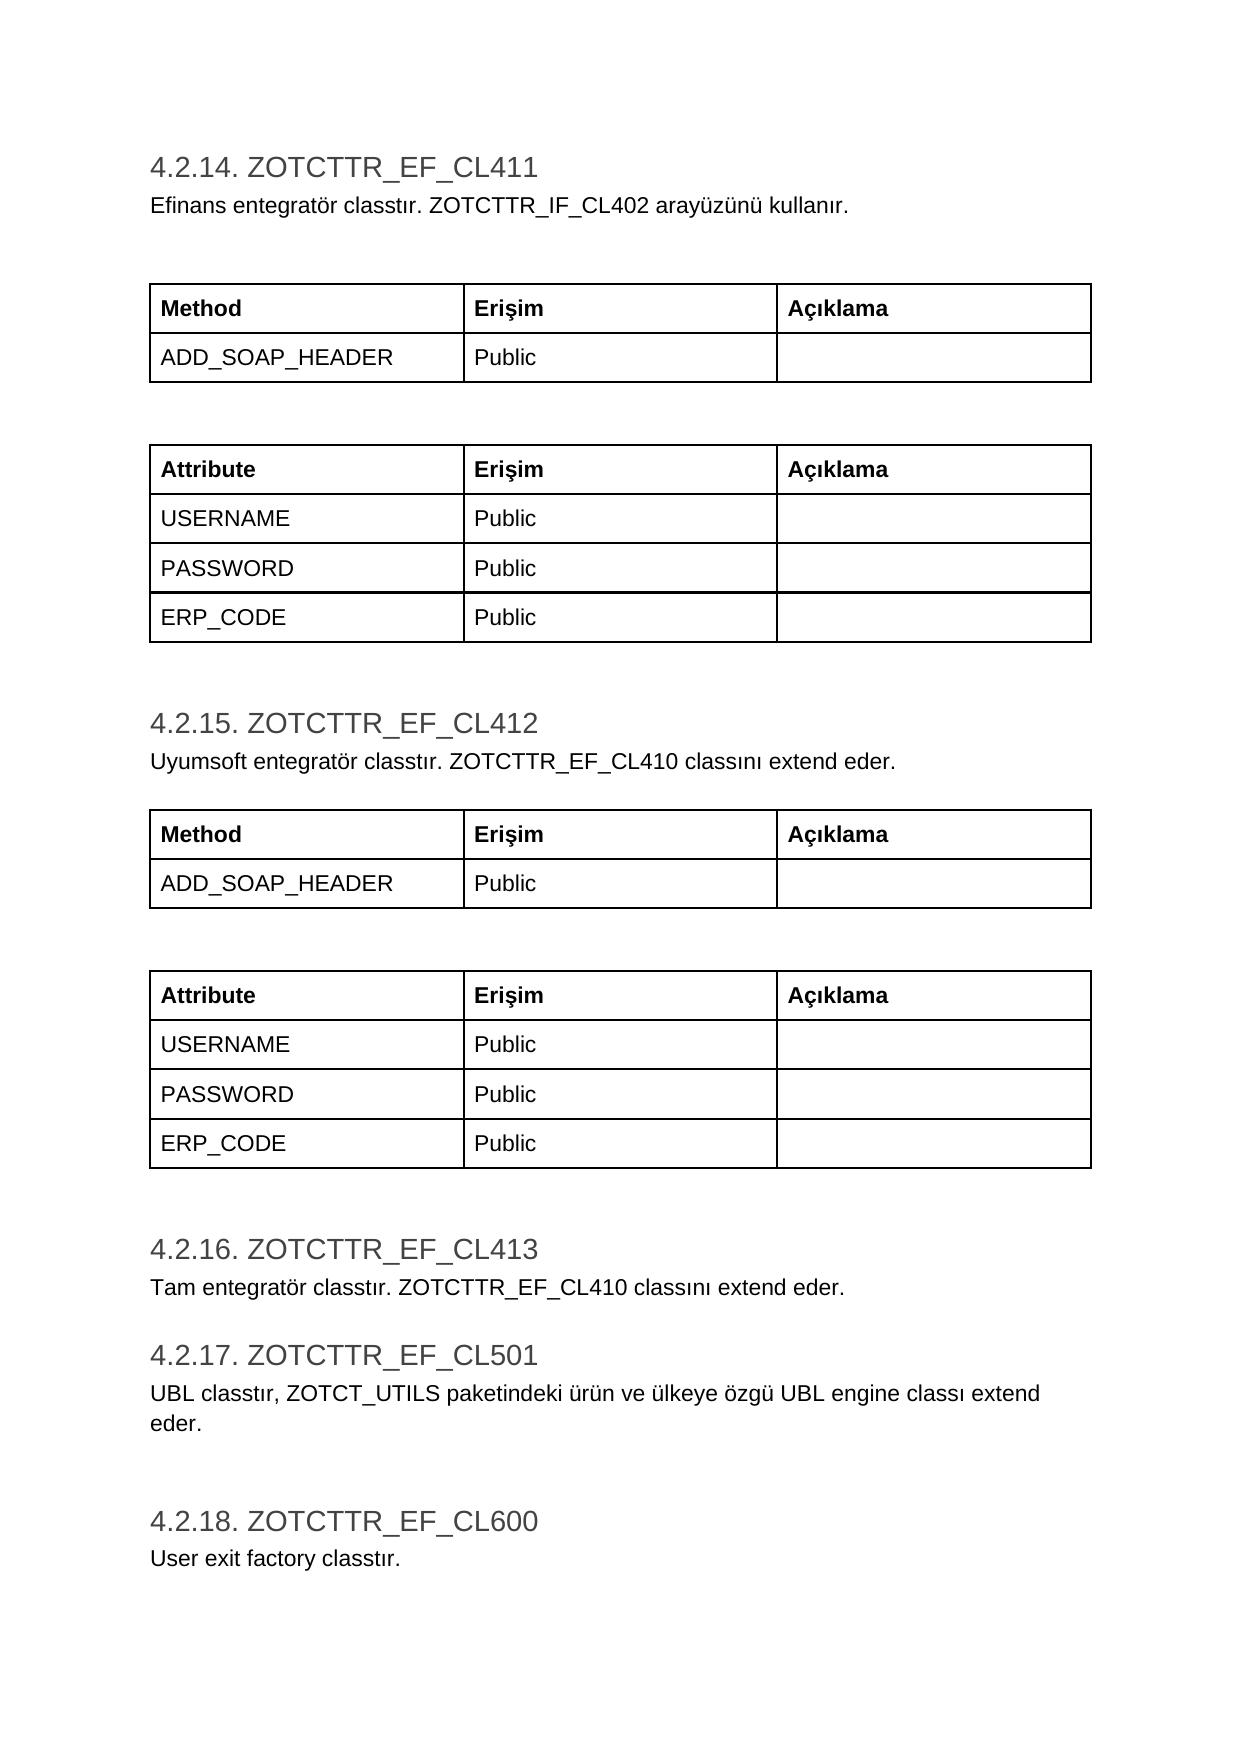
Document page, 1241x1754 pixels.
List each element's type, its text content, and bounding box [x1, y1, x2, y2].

table_cell [778, 544, 1090, 591]
subtitle 4.2.18. ZOTCTTR_EF_CL600 [150, 1503, 1090, 1537]
table_cell [778, 1070, 1090, 1117]
table_cell ADD_SOAP_HEADER [151, 334, 463, 381]
subtitle 4.2.15. ZOTCTTR_EF_CL412 [150, 706, 1090, 740]
text User exit factory classtır. [150, 1545, 1090, 1572]
table_cell PASSWORD [151, 544, 463, 591]
table_cell Public [465, 334, 776, 381]
table_cell ADD_SOAP_HEADER [151, 860, 463, 907]
table_cell ERP_CODE [151, 1120, 463, 1167]
table_cell Public [465, 1070, 776, 1117]
table_cell ERP_CODE [151, 594, 463, 641]
table_cell Public [465, 1021, 776, 1068]
text UBL classtır, ZOTCT_UTILS paketindeki ürün ve ülkeye özgü UBL engine classı extend eder. [150, 1379, 1090, 1436]
table_cell USERNAME [151, 1021, 463, 1068]
table_cell Public [465, 860, 776, 907]
table_cell [778, 1021, 1090, 1068]
table_cell Public [465, 544, 776, 591]
table_cell [778, 860, 1090, 907]
table_header Attribute [151, 446, 463, 493]
table_cell USERNAME [151, 495, 463, 542]
table_header Açıklama [778, 972, 1090, 1019]
table_header Açıklama [778, 285, 1090, 332]
table_header Erişim [465, 811, 776, 858]
table_cell [778, 334, 1090, 381]
table_header Method [151, 285, 463, 332]
table_cell PASSWORD [151, 1070, 463, 1117]
table_cell Public [465, 1120, 776, 1167]
table_header Attribute [151, 972, 463, 1019]
table_header Erişim [465, 972, 776, 1019]
text Uyumsoft entegratör classtır. ZOTCTTR_EF_CL410 classını extend eder. [150, 748, 1090, 774]
table_cell [778, 594, 1090, 641]
table_header Açıklama [778, 446, 1090, 493]
text Tam entegratör classtır. ZOTCTTR_EF_CL410 classını extend eder. [150, 1274, 1090, 1301]
table_header Erişim [465, 446, 776, 493]
table_header Açıklama [778, 811, 1090, 858]
table_cell Public [465, 495, 776, 542]
table_cell Public [465, 594, 776, 641]
table_cell [778, 1120, 1090, 1167]
subtitle 4.2.16. ZOTCTTR_EF_CL413 [150, 1232, 1090, 1266]
text Efinans entegratör classtır. ZOTCTTR_IF_CL402 arayüzünü kullanır. [150, 192, 1090, 218]
table_header Erişim [465, 285, 776, 332]
subtitle 4.2.14. ZOTCTTR_EF_CL411 [150, 150, 1090, 183]
table_cell [778, 495, 1090, 542]
table_header Method [151, 811, 463, 858]
subtitle 4.2.17. ZOTCTTR_EF_CL501 [150, 1338, 1090, 1371]
